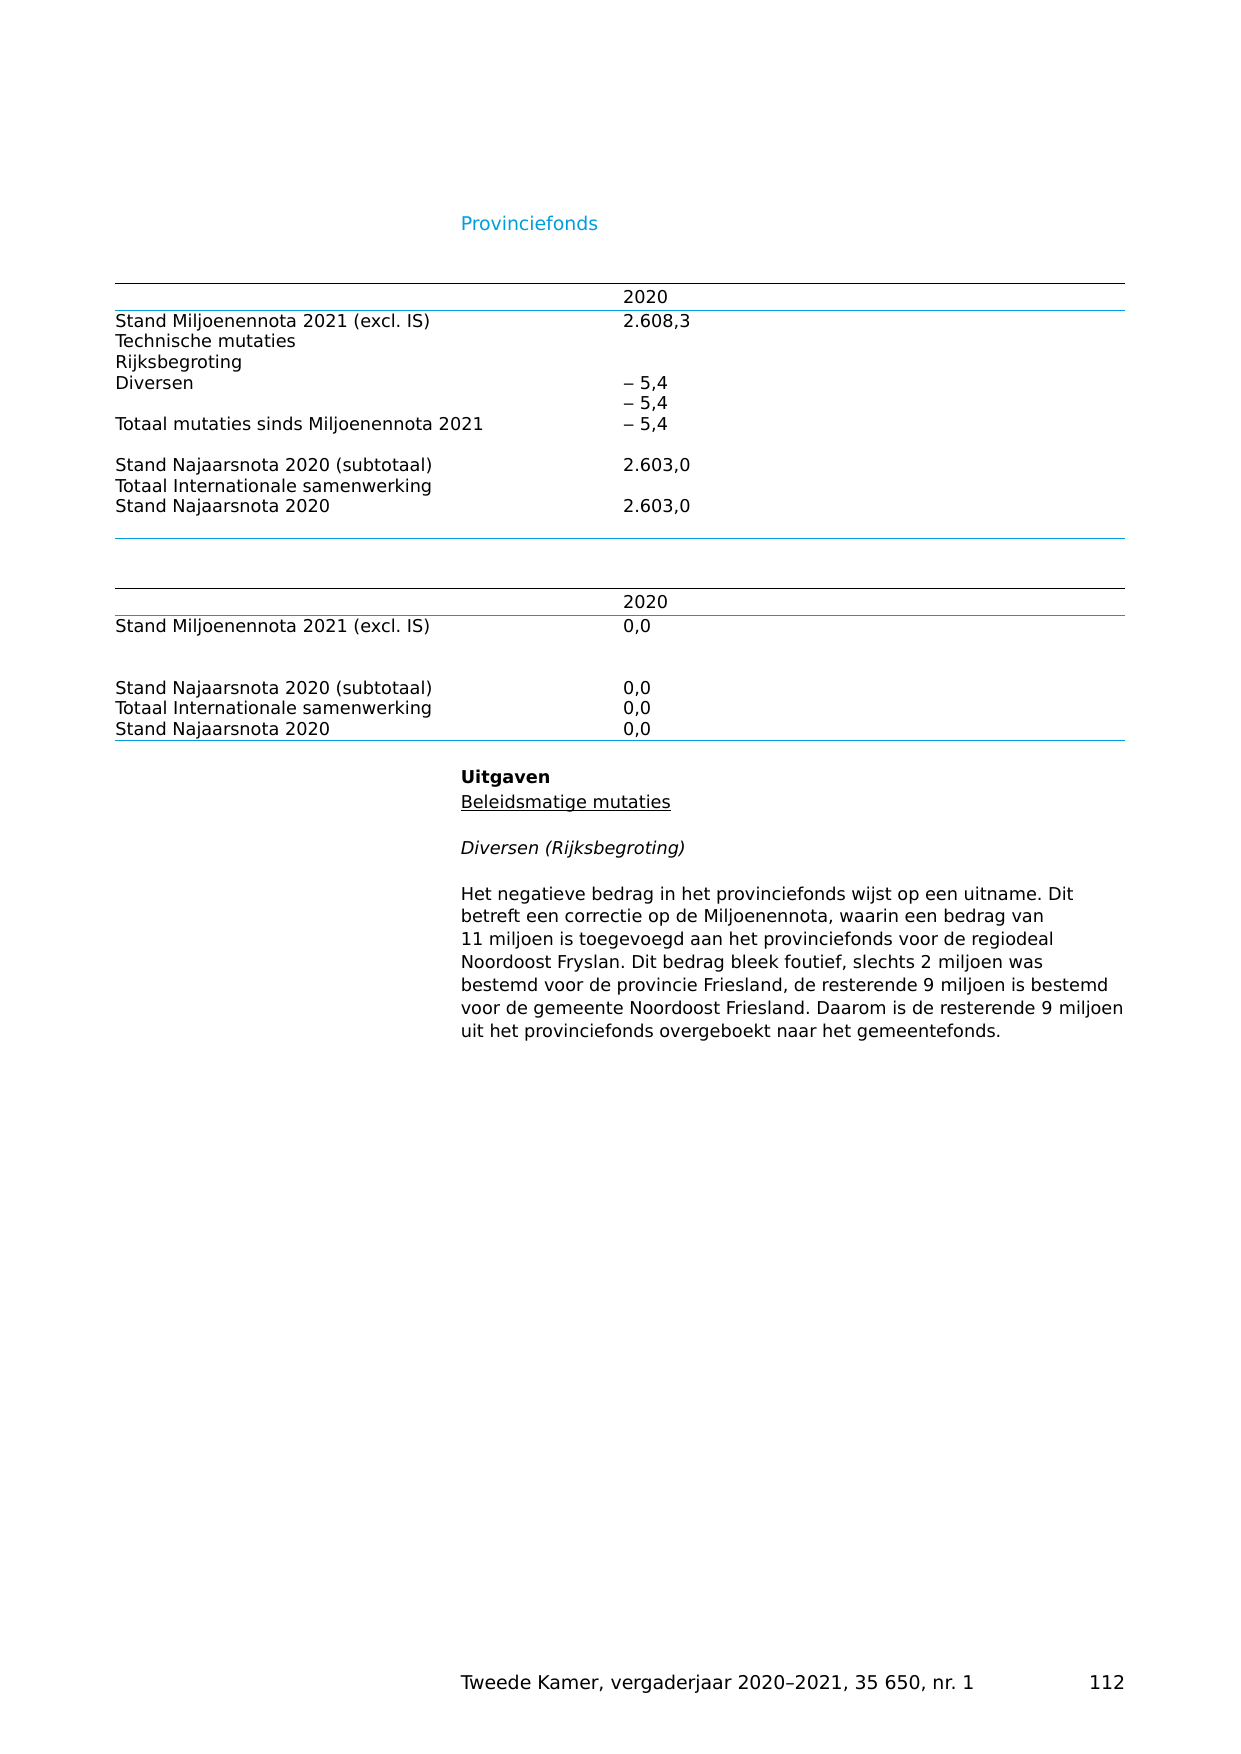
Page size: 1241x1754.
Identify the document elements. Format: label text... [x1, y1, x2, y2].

table_cell Stand Najaarsnota 2020 (subtotaal) [115, 455, 620, 476]
table_cell 0,0 [620, 698, 1125, 719]
table_cell 0,0 [620, 719, 1125, 739]
table_cell 2.603,0 [620, 496, 1125, 517]
table_cell [115, 636, 620, 657]
table_cell [620, 352, 1125, 373]
text Diversen (Rijksbegroting) [461, 836, 1125, 859]
table_cell [115, 517, 620, 538]
table_cell [620, 476, 1125, 496]
table_cell 2020 [620, 284, 1125, 310]
table_cell Totaal Internationale samenwerking [115, 698, 620, 719]
table_cell [115, 393, 620, 414]
table_cell Totaal mutaties sinds Miljoenennota 2021 [115, 414, 620, 434]
table_cell Stand Najaarsnota 2020 [115, 719, 620, 739]
table_header PROVINCIEFONDS: UITGAVEN [115, 258, 1125, 283]
table_cell [115, 589, 620, 615]
table_cell Totaal Internationale samenwerking [115, 476, 620, 496]
table_cell ‒ 5,4 [620, 414, 1125, 434]
table_cell 0,0 [620, 678, 1125, 698]
table_cell 2.603,0 [620, 455, 1125, 476]
table_cell Stand Najaarsnota 2020 [115, 496, 620, 517]
table_cell Technische mutaties [115, 331, 620, 352]
table_cell Rijksbegroting [115, 352, 620, 373]
text Het negatieve bedrag in het provinciefonds wijst op een uitname. Dit betreft een correctie op de Miljoenennota, waarin een bedrag van 11 miljoen is toegevoegd aan het provinciefonds voor de regiodeal Noordoost Fryslan. Dit bedrag bleek foutief, slechts 2 miljoen was bestemd voor de provincie Friesland, de resterende 9 miljoen is bestemd voor de gemeente Noordoost Friesland. Daarom is de resterende 9 miljoen uit het provinciefonds overgeboekt naar het gemeentefonds. [461, 882, 1125, 1042]
table_cell Stand Miljoenennota 2021 (excl. IS) [115, 311, 620, 331]
table_cell 0,0 [620, 616, 1125, 636]
table_cell Stand Miljoenennota 2021 (excl. IS) [115, 616, 620, 636]
text Beleidsmatige mutaties [461, 790, 1125, 813]
table_cell Stand Najaarsnota 2020 (subtotaal) [115, 678, 620, 698]
table_cell [620, 331, 1125, 352]
table_cell 2020 [620, 589, 1125, 615]
table_cell [115, 284, 620, 310]
table_cell ‒ 5,4 [620, 393, 1125, 414]
table_cell [115, 657, 620, 678]
table_cell ‒ 5,4 [620, 373, 1125, 393]
title Provinciefonds [461, 213, 1125, 235]
table_cell 2.608,3 [620, 311, 1125, 331]
text Uitgaven [461, 765, 1125, 788]
table_cell [620, 517, 1125, 538]
table_cell [620, 657, 1125, 678]
table_header PROVINCIEFONDS: NIET-BELASTINGONTVANGSTEN [115, 563, 1125, 588]
table_cell [620, 636, 1125, 657]
table_cell [620, 435, 1125, 455]
table_cell Diversen [115, 373, 620, 393]
table_cell [115, 435, 620, 455]
